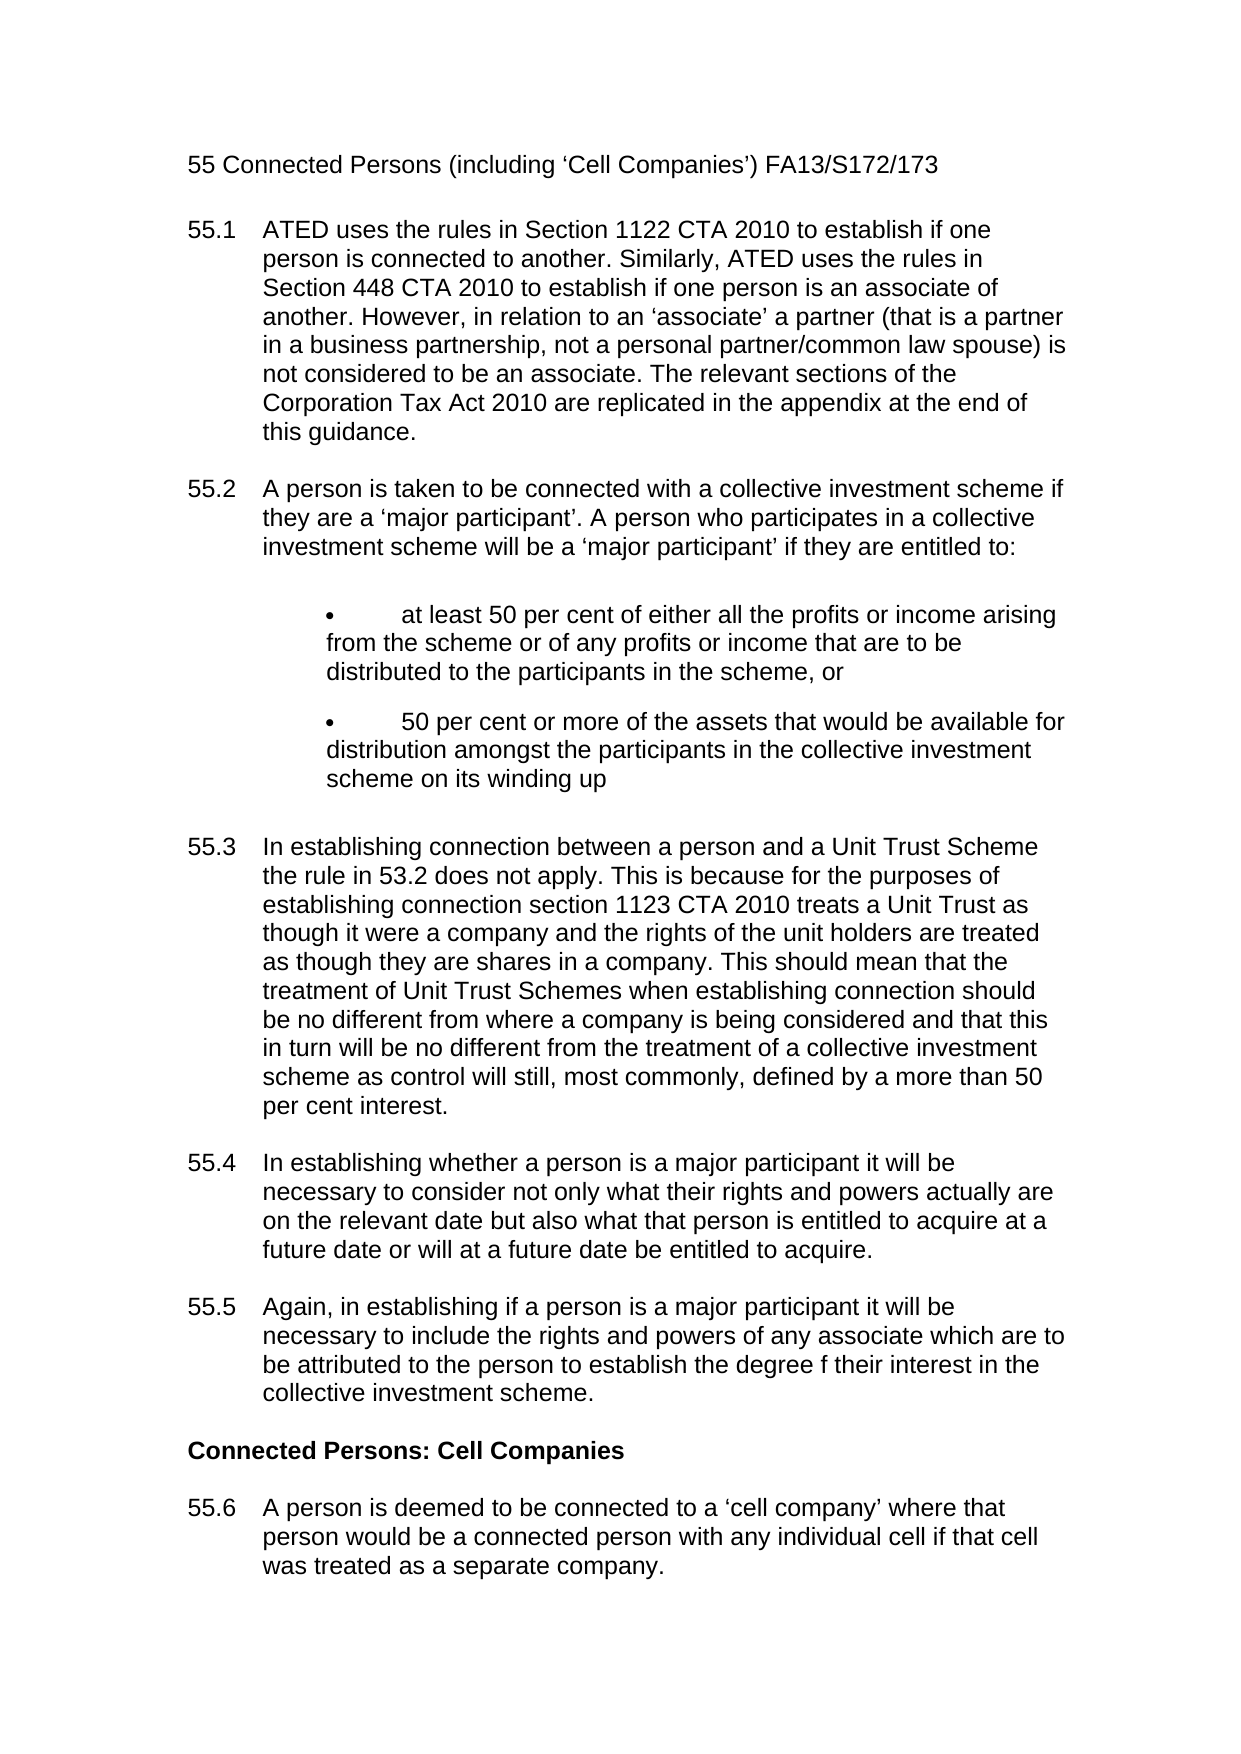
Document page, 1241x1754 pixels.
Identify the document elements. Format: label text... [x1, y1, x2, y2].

list 50 per cent or more of the assets that would be available for distribution amongst the participants in the collective investment scheme on its winding up [326, 707, 1069, 793]
subtitle 55 Connected Persons (including ‘Cell Companies’) FA13/S172/173 [187, 150, 1069, 179]
text 55.5 Again, in establishing if a person is a major participant it will be necessary to include the rights and powers of any associate which are to be attributed to the person to establish the degree f their interest in the collective investment scheme. [187, 1292, 1069, 1407]
list at least 50 per cent of either all the profits or income arising from the scheme or of any profits or income that are to be distributed to the participants in the scheme, or [326, 600, 1069, 686]
text 55.4 In establishing whether a person is a major participant it will be necessary to consider not only what their rights and powers actually are on the relevant date but also what that person is entitled to acquire at a future date or will at a future date be entitled to acquire. [187, 1148, 1069, 1263]
text Connected Persons: Cell Companies [187, 1436, 1069, 1465]
text 55.2 A person is taken to be connected with a collective investment scheme if they are a ‘major participant’. A person who participates in a collective investment scheme will be a ‘major participant’ if they are entitled to: [187, 474, 1069, 561]
text 55.1 ATED uses the rules in Section 1122 CTA 2010 to establish if one person is connected to another. Similarly, ATED uses the rules in Section 448 CTA 2010 to establish if one person is an associate of another. However, in relation to an ‘associate’ a partner (that is a partner in a business partnership, not a personal partner/common law spouse) is not considered to be an associate. The relevant sections of the Corporation Tax Act 2010 are replicated in the appendix at the end of this guidance. [187, 216, 1069, 446]
text 55.6 A person is deemed to be connected to a ‘cell company’ where that person would be a connected person with any individual cell if that cell was treated as a separate company. [187, 1493, 1069, 1580]
text 55.3 In establishing connection between a person and a Unit Trust Scheme the rule in 53.2 does not apply. This is because for the purposes of establishing connection section 1123 CTA 2010 treats a Unit Trust as though it were a company and the rights of the unit holders are treated as though they are shares in a company. This should mean that the treatment of Unit Trust Schemes when establishing connection should be no different from where a company is being considered and that this in turn will be no different from the treatment of a collective investment scheme as control will still, most commonly, defined by a more than 50 per cent interest. [187, 832, 1069, 1120]
